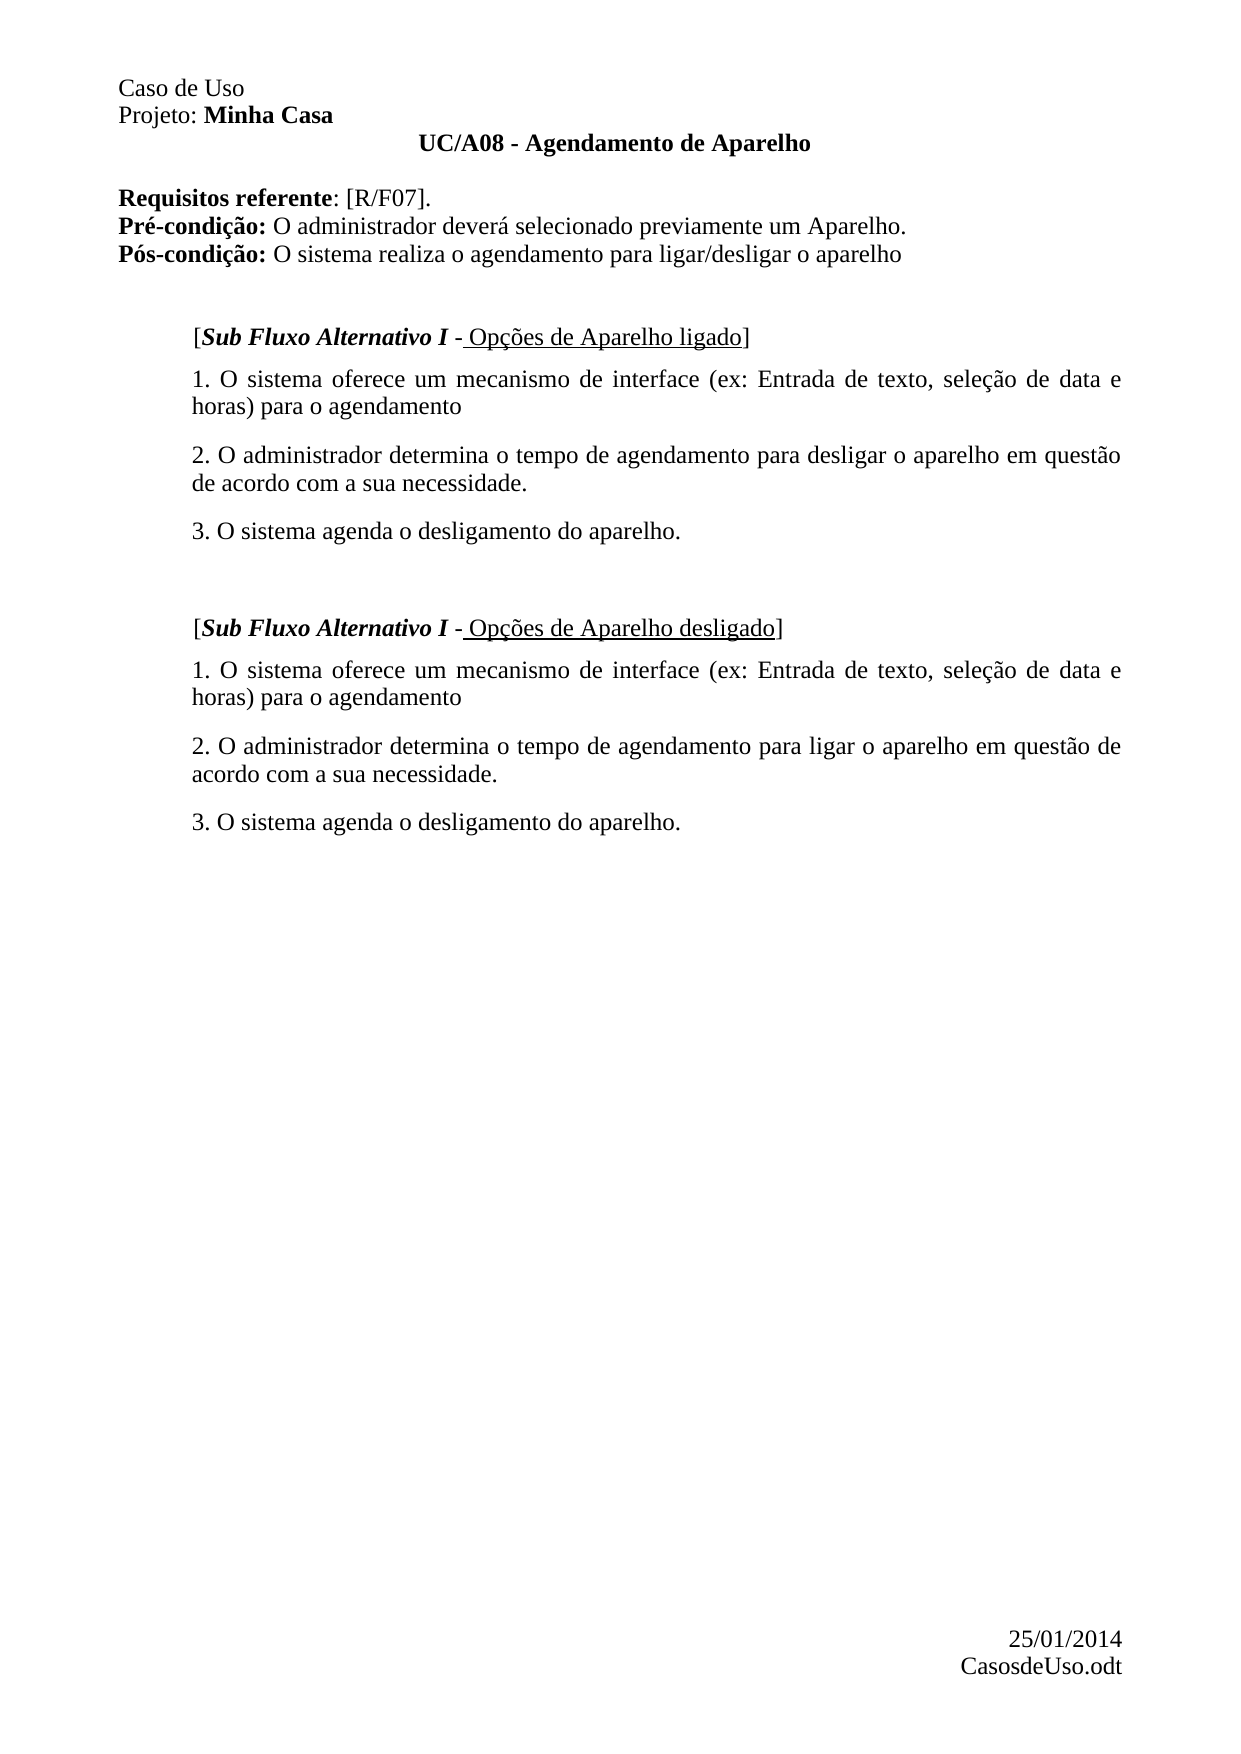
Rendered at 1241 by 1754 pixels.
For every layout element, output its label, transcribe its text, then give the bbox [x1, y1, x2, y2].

text Pós-condição: O sistema realiza o agendamento para ligar/desligar o aparelho [118, 240, 1122, 268]
text [Sub Fluxo Alternativo I - Opções de Aparelho ligado] [118, 323, 1122, 351]
text [Sub Fluxo Alternativo I - Opções de Aparelho desligado] [118, 614, 1122, 642]
text Requisitos referente: [R/F07]. [118, 184, 1122, 212]
text 3. O sistema agenda o desligamento do aparelho. [192, 808, 1122, 836]
text 2. O administrador determina o tempo de agendamento para desligar o aparelho em questão de acordo com a sua necessidade. [192, 441, 1122, 496]
text 3. O sistema agenda o desligamento do aparelho. [192, 517, 1122, 545]
text 1. O sistema oferece um mecanismo de interface (ex: Entrada de texto, seleção de data e horas) para o agendamento [192, 656, 1122, 711]
text Pré-condição: O administrador deverá selecionado previamente um Aparelho. [118, 212, 1122, 240]
text 1. O sistema oferece um mecanismo de interface (ex: Entrada de texto, seleção de data e horas) para o agendamento [192, 365, 1122, 420]
text UC/A08 - Agendamento de Aparelho [343, 129, 1122, 157]
text 2. O administrador determina o tempo de agendamento para ligar o aparelho em questão de acordo com a sua necessidade. [192, 732, 1122, 787]
